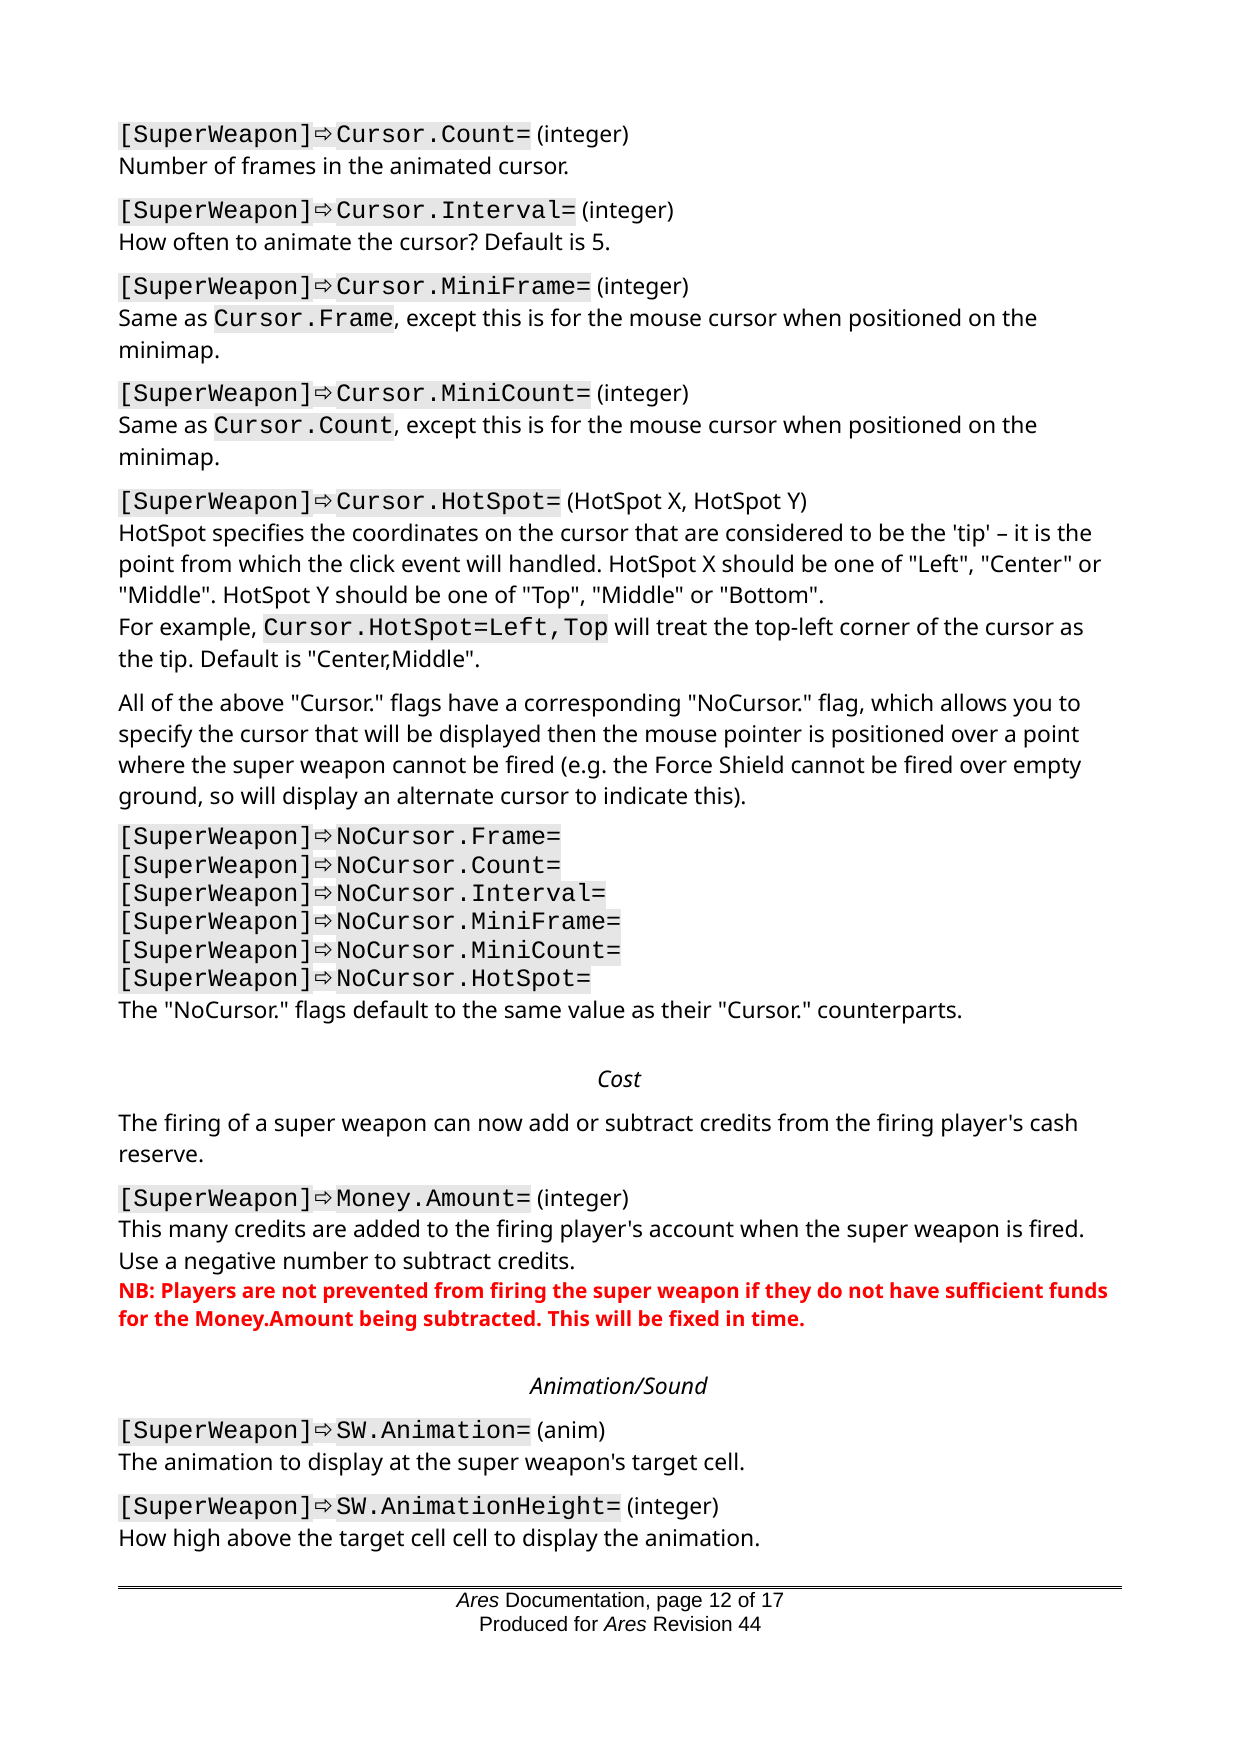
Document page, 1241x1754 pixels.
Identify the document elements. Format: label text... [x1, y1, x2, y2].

text [SuperWeapon]SW.AnimationHeight= (integer) How high above the target cell cell to display the animation. [118, 1490, 1122, 1553]
text [SuperWeapon]Money.Amount= (integer) This many credits are added to the firing player's account when the super weapon is fired. Use a negative number to subtract credits. NB: Players are not prevented from firing the super weapon if they do not have sufficient funds for the Money.Amount being subtracted. This will be fixed in time. [118, 1181, 1122, 1333]
text [SuperWeapon]Cursor.Interval= (integer) How often to animate the cursor? Default is 5. [118, 194, 1122, 257]
text [SuperWeapon]NoCursor.Frame= [SuperWeapon]NoCursor.Count= [SuperWeapon]NoCursor.Interval= [SuperWeapon]NoCursor.MiniFrame= [SuperWeapon]NoCursor.MiniCount= [SuperWeapon]NoCursor.HotSpot= The "NoCursor." flags default to the same value as their "Cursor." counterparts. [118, 824, 1122, 1025]
text [SuperWeapon]Cursor.MiniFrame= (integer) Same as Cursor.Frame, except this is for the mouse cursor when positioned on the minimap. [118, 269, 1122, 365]
subtitle Cost [118, 1063, 1122, 1094]
text [SuperWeapon]Cursor.HotSpot= (HotSpot X, HotSpot Y) HotSpot specifies the coordinates on the cursor that are considered to be the 'tip' – it is the point from which the click event will handled. HotSpot X should be one of "Left", "Center" or "Middle". HotSpot Y should be one of "Top", "Middle" or "Bottom". For example, Cursor.HotSpot=Left,Top will treat the top-left corner of the cursor as the tip. Default is "Center,Middle". [118, 485, 1122, 674]
text All of the above "Cursor." flags have a corresponding "NoCursor." flag, which allows you to specify the cursor that will be displayed then the mouse pointer is positioned over a point where the super weapon cannot be fired (e.g. the Force Shield cannot be fired over empty ground, so will display an alternate cursor to indicate this). [118, 686, 1122, 811]
text [SuperWeapon]SW.Animation= (anim) The animation to display at the super weapon's target cell. [118, 1414, 1122, 1477]
subtitle Animation/Sound [118, 1370, 1122, 1402]
text [SuperWeapon]Cursor.Count= (integer) Number of frames in the animated cursor. [118, 118, 1122, 181]
text [SuperWeapon]Cursor.MiniCount= (integer) Same as Cursor.Count, except this is for the mouse cursor when positioned on the minimap. [118, 377, 1122, 472]
text The firing of a super weapon can now add or subtract credits from the firing player's cash reserve. [118, 1106, 1122, 1169]
